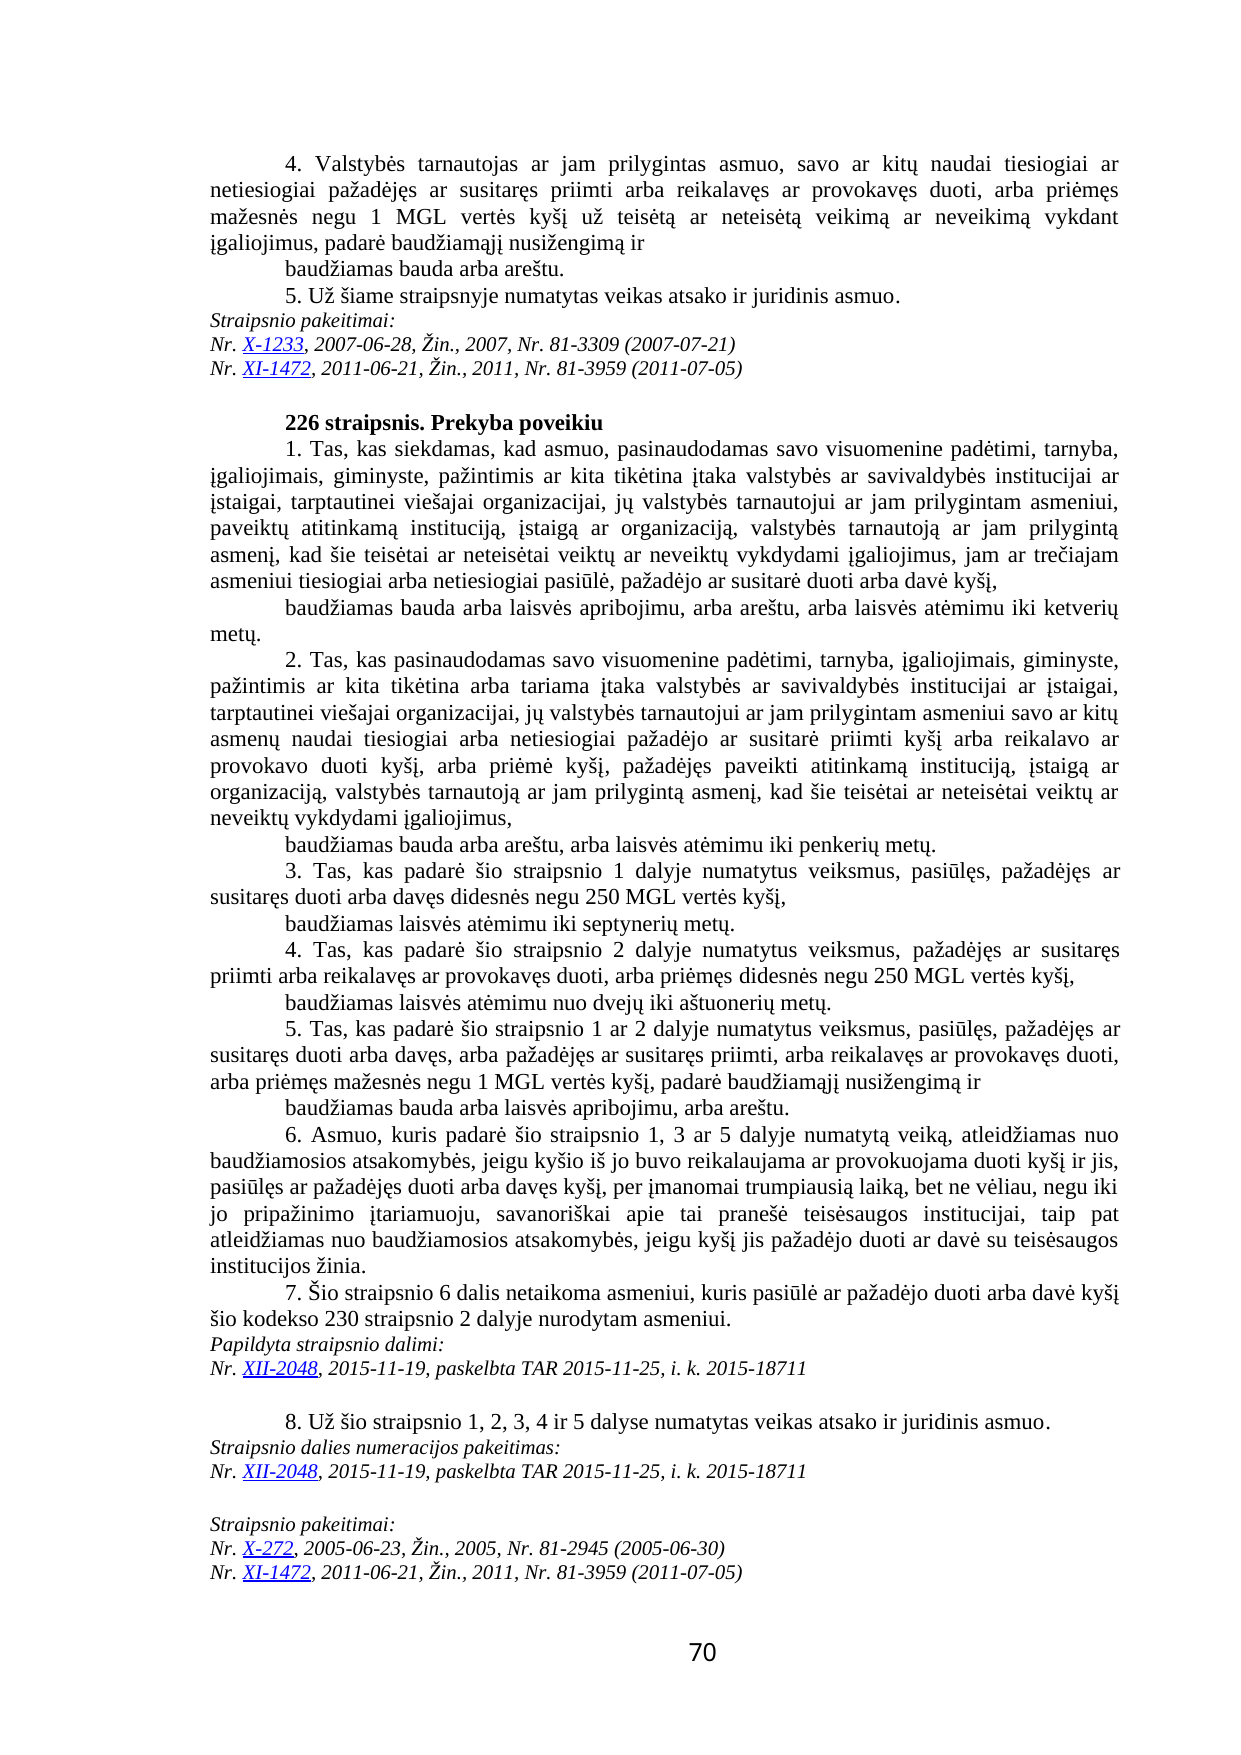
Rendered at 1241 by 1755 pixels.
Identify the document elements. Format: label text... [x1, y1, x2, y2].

text 4. Valstybės tarnautojas ar jam prilygintas asmuo, savo ar kitų naudai tiesiogiai ar netiesiogiai pažadėjęs ar susitaręs priimti arba reikalavęs ar provokavęs duoti, arba priėmęs mažesnės negu 1 MGL vertės kyšį už teisėtą ar neteisėtą veikimą ar neveikimą vykdant įgaliojimus, padarė baudžiamąjį nusižengimą ir [210, 150, 1120, 255]
text baudžiamas bauda arba areštu. [210, 255, 1120, 282]
text 5. Už šiame straipsnyje numatytas veikas atsako ir juridinis asmuo. [210, 282, 1120, 308]
text Nr. XI-1472, 2011-06-21, Žin., 2011, Nr. 81-3959 (2011-07-05) [210, 356, 1120, 380]
text baudžiamas laisvės atėmimu iki septynerių metų. [210, 910, 1120, 936]
text 4. Tas, kas padarė šio straipsnio 2 dalyje numatytus veiksmus, pažadėjęs ar susitaręs priimti arba reikalavęs ar provokavęs duoti, arba priėmęs didesnės negu 250 MGL vertės kyšį, [210, 936, 1120, 989]
text 226 straipsnis. Prekyba poveikiu [210, 409, 1120, 435]
text Nr. X-272, 2005-06-23, Žin., 2005, Nr. 81-2945 (2005-06-30) [210, 1536, 1120, 1560]
text baudžiamas laisvės atėmimu nuo dvejų iki aštuonerių metų. [210, 989, 1120, 1015]
text Nr. XI-1472, 2011-06-21, Žin., 2011, Nr. 81-3959 (2011-07-05) [210, 1560, 1120, 1584]
text Straipsnio pakeitimai: [210, 308, 1120, 332]
text baudžiamas bauda arba laisvės apribojimu, arba areštu. [210, 1094, 1120, 1121]
text Straipsnio pakeitimai: [210, 1512, 1120, 1536]
text 7. Šio straipsnio 6 dalis netaikoma asmeniui, kuris pasiūlė ar pažadėjo duoti arba davė kyšį šio kodekso 230 straipsnio 2 dalyje nurodytam asmeniui. [210, 1279, 1120, 1331]
text baudžiamas bauda arba areštu, arba laisvės atėmimu iki penkerių metų. [210, 831, 1120, 857]
text Nr. XII-2048, 2015-11-19, paskelbta TAR 2015-11-25, i. k. 2015-18711 [210, 1459, 1120, 1483]
text Papildyta straipsnio dalimi: [210, 1331, 1120, 1356]
text 8. Už šio straipsnio 1, 2, 3, 4 ir 5 dalyse numatytas veikas atsako ir juridinis asmuo. [210, 1408, 1120, 1435]
text 6. Asmuo, kuris padarė šio straipsnio 1, 3 ar 5 dalyje numatytą veiką, atleidžiamas nuo baudžiamosios atsakomybės, jeigu kyšio iš jo buvo reikalaujama ar provokuojama duoti kyšį ir jis, pasiūlęs ar pažadėjęs duoti arba davęs kyšį, per įmanomai trumpiausią laiką, bet ne vėliau, negu iki jo pripažinimo įtariamuoju, savanoriškai apie tai pranešė teisėsaugos institucijai, taip pat atleidžiamas nuo baudžiamosios atsakomybės, jeigu kyšį jis pažadėjo duoti ar davė su teisėsaugos institucijos žinia. [210, 1121, 1120, 1279]
text baudžiamas bauda arba laisvės apribojimu, arba areštu, arba laisvės atėmimu iki ketverių metų. [210, 593, 1120, 646]
text Straipsnio dalies numeracijos pakeitimas: [210, 1435, 1120, 1459]
text 2. Tas, kas pasinaudodamas savo visuomenine padėtimi, tarnyba, įgaliojimais, giminyste, pažintimis ar kita tikėtina arba tariama įtaka valstybės ar savivaldybės institucijai ar įstaigai, tarptautinei viešajai organizacijai, jų valstybės tarnautojui ar jam prilygintam asmeniui savo ar kitų asmenų naudai tiesiogiai arba netiesiogiai pažadėjo ar susitarė priimti kyšį arba reikalavo ar provokavo duoti kyšį, arba priėmė kyšį, pažadėjęs paveikti atitinkamą instituciją, įstaigą ar organizaciją, valstybės tarnautoją ar jam prilygintą asmenį, kad šie teisėtai ar neteisėtai veiktų ar neveiktų vykdydami įgaliojimus, [210, 646, 1120, 831]
text 5. Tas, kas padarė šio straipsnio 1 ar 2 dalyje numatytus veiksmus, pasiūlęs, pažadėjęs ar susitaręs duoti arba davęs, arba pažadėjęs ar susitaręs priimti, arba reikalavęs ar provokavęs duoti, arba priėmęs mažesnės negu 1 MGL vertės kyšį, padarė baudžiamąjį nusižengimą ir [210, 1015, 1120, 1094]
text Nr. X-1233, 2007-06-28, Žin., 2007, Nr. 81-3309 (2007-07-21) [210, 332, 1120, 356]
text 3. Tas, kas padarė šio straipsnio 1 dalyje numatytus veiksmus, pasiūlęs, pažadėjęs ar susitaręs duoti arba davęs didesnės negu 250 MGL vertės kyšį, [210, 857, 1120, 910]
text Nr. XII-2048, 2015-11-19, paskelbta TAR 2015-11-25, i. k. 2015-18711 [210, 1356, 1120, 1379]
text 1. Tas, kas siekdamas, kad asmuo, pasinaudodamas savo visuomenine padėtimi, tarnyba, įgaliojimais, giminyste, pažintimis ar kita tikėtina įtaka valstybės ar savivaldybės institucijai ar įstaigai, tarptautinei viešajai organizacijai, jų valstybės tarnautojui ar jam prilygintam asmeniui, paveiktų atitinkamą instituciją, įstaigą ar organizaciją, valstybės tarnautoją ar jam prilygintą asmenį, kad šie teisėtai ar neteisėtai veiktų ar neveiktų vykdydami įgaliojimus, jam ar trečiajam asmeniui tiesiogiai arba netiesiogiai pasiūlė, pažadėjo ar susitarė duoti arba davė kyšį, [210, 435, 1120, 593]
